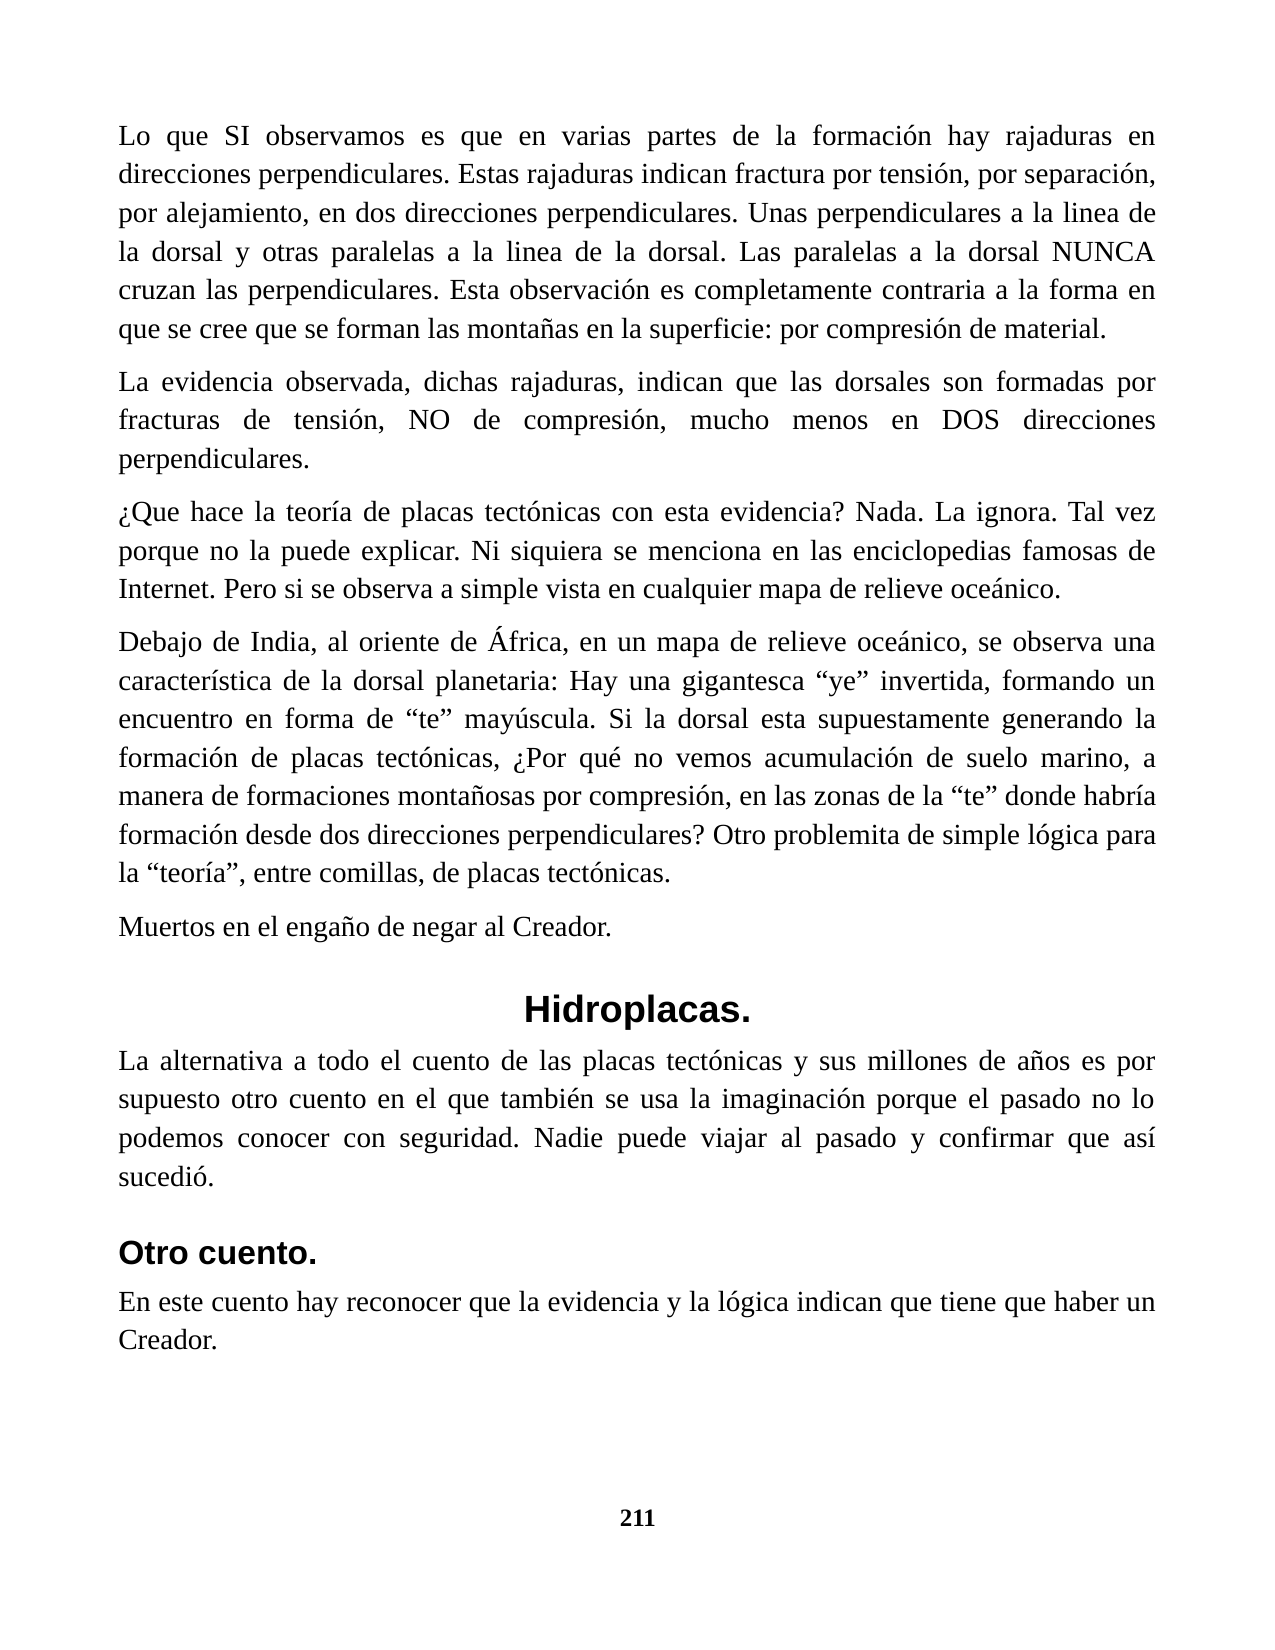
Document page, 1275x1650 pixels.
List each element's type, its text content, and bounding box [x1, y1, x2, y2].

subtitle Otro cuento. [118, 1233, 1157, 1271]
text ¿Que hace la teoría de placas tectónicas con esta evidencia? Nada. La ignora. Tal vez porque no la puede explicar. Ni siquiera se menciona en las enciclopedias famosas de Internet. Pero si se observa a simple vista en cualquier mapa de relieve oceánico. [118, 494, 1157, 605]
subtitle Hidroplacas. [118, 987, 1157, 1031]
text En este cuento hay reconocer que la evidencia y la lógica indican que tiene que haber un Creador. [118, 1284, 1157, 1356]
text La evidencia observada, dichas rajaduras, indican que las dorsales son formadas por fracturas de tensión, NO de compresión, mucho menos en DOS direcciones perpendiculares. [118, 364, 1157, 474]
text Lo que SI observamos es que en varias partes de la formación hay rajaduras en direcciones perpendiculares. Estas rajaduras indican fractura por tensión, por separación, por alejamiento, en dos direcciones perpendiculares. Unas perpendiculares a la linea de la dorsal y otras paralelas a la linea de la dorsal. Las paralelas a la dorsal NUNCA cruzan las perpendiculares. Esta observación es completamente contraria a la forma en que se cree que se forman las montañas en la superficie: por compresión de material. [118, 118, 1157, 344]
text La alternativa a todo el cuento de las placas tectónicas y sus millones de años es por supuesto otro cuento en el que también se usa la imaginación porque el pasado no lo podemos conocer con seguridad. Nadie puede viajar al pasado y confirmar que así sucedió. [118, 1043, 1157, 1192]
text Debajo de India, al oriente de África, en un mapa de relieve oceánico, se observa una característica de la dorsal planetaria: Hay una gigantesca “ye” invertida, formando un encuentro en forma de “te” mayúscula. Si la dorsal esta supuestamente generando la formación de placas tectónicas, ¿Por qué no vemos acumulación de suelo marino, a manera de formaciones montañosas por compresión, en las zonas de la “te” donde habría formación desde dos direcciones perpendiculares? Otro problemita de simple lógica para la “teoría”, entre comillas, de placas tectónicas. [118, 624, 1157, 889]
text Muertos en el engaño de negar al Creador. [118, 909, 1157, 942]
